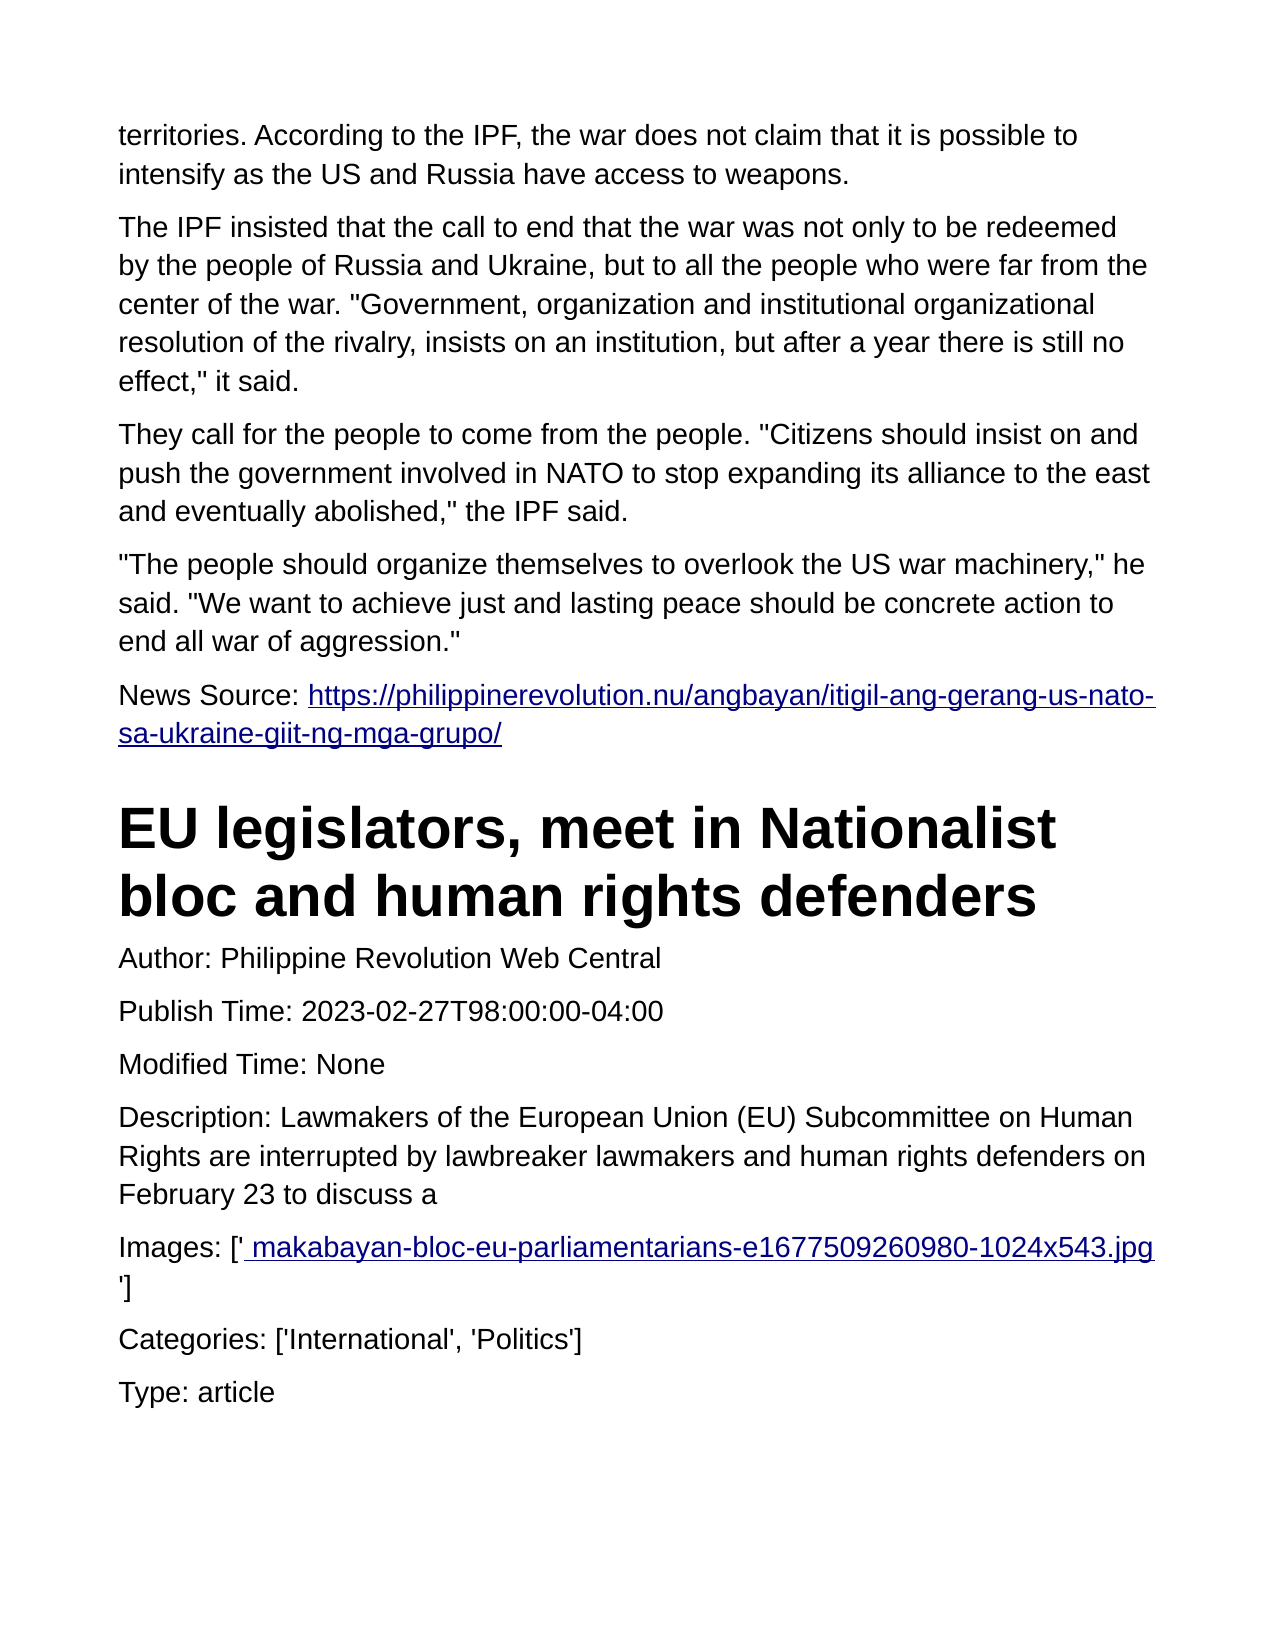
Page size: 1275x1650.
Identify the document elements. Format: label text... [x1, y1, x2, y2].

text Categories: ['International', 'Politics'] [118, 1322, 1157, 1356]
text Modified Time: None [118, 1047, 1157, 1081]
text News Source: https://philippinerevolution.nu/angbayan/itigil-ang-gerang-us-nato-sa-ukraine-giit-ng-mga-grupo/ [118, 677, 1157, 749]
text They call for the people to come from the people. "Citizens should insist on and push the government involved in NATO to stop expanding its alliance to the east and eventually abolished," the IPF said. [118, 417, 1157, 528]
text "The people should organize themselves to overlook the US war machinery," he said. "We want to achieve just and lasting peace should be concrete action to end all war of aggression." [118, 547, 1157, 658]
subtitle EU legislators, meet in Nationalist bloc and human rights defenders [118, 794, 1157, 928]
text Author: Philippine Revolution Web Central [118, 941, 1157, 974]
text Type: article [118, 1375, 1157, 1409]
text territories. According to the IPF, the war does not claim that it is possible to intensify as the US and Russia have access to weapons. [118, 118, 1157, 190]
text Description: Lawmakers of the European Union (EU) Subcommittee on Human Rights are interrupted by lawbreaker lawmakers and human rights defenders on February 23 to discuss a [118, 1100, 1157, 1211]
text Images: [' makabayan-bloc-eu-parliamentarians-e1677509260980-1024x543.jpg '] [118, 1230, 1157, 1302]
text Publish Time: 2023-02-27T98:00:00-04:00 [118, 994, 1157, 1027]
text The IPF insisted that the call to end that the war was not only to be redeemed by the people of Russia and Ukraine, but to all the people who were far from the center of the war. "Government, organization and institutional organizational resolution of the rivalry, insists on an institution, but after a year there is still no effect," it said. [118, 210, 1157, 397]
